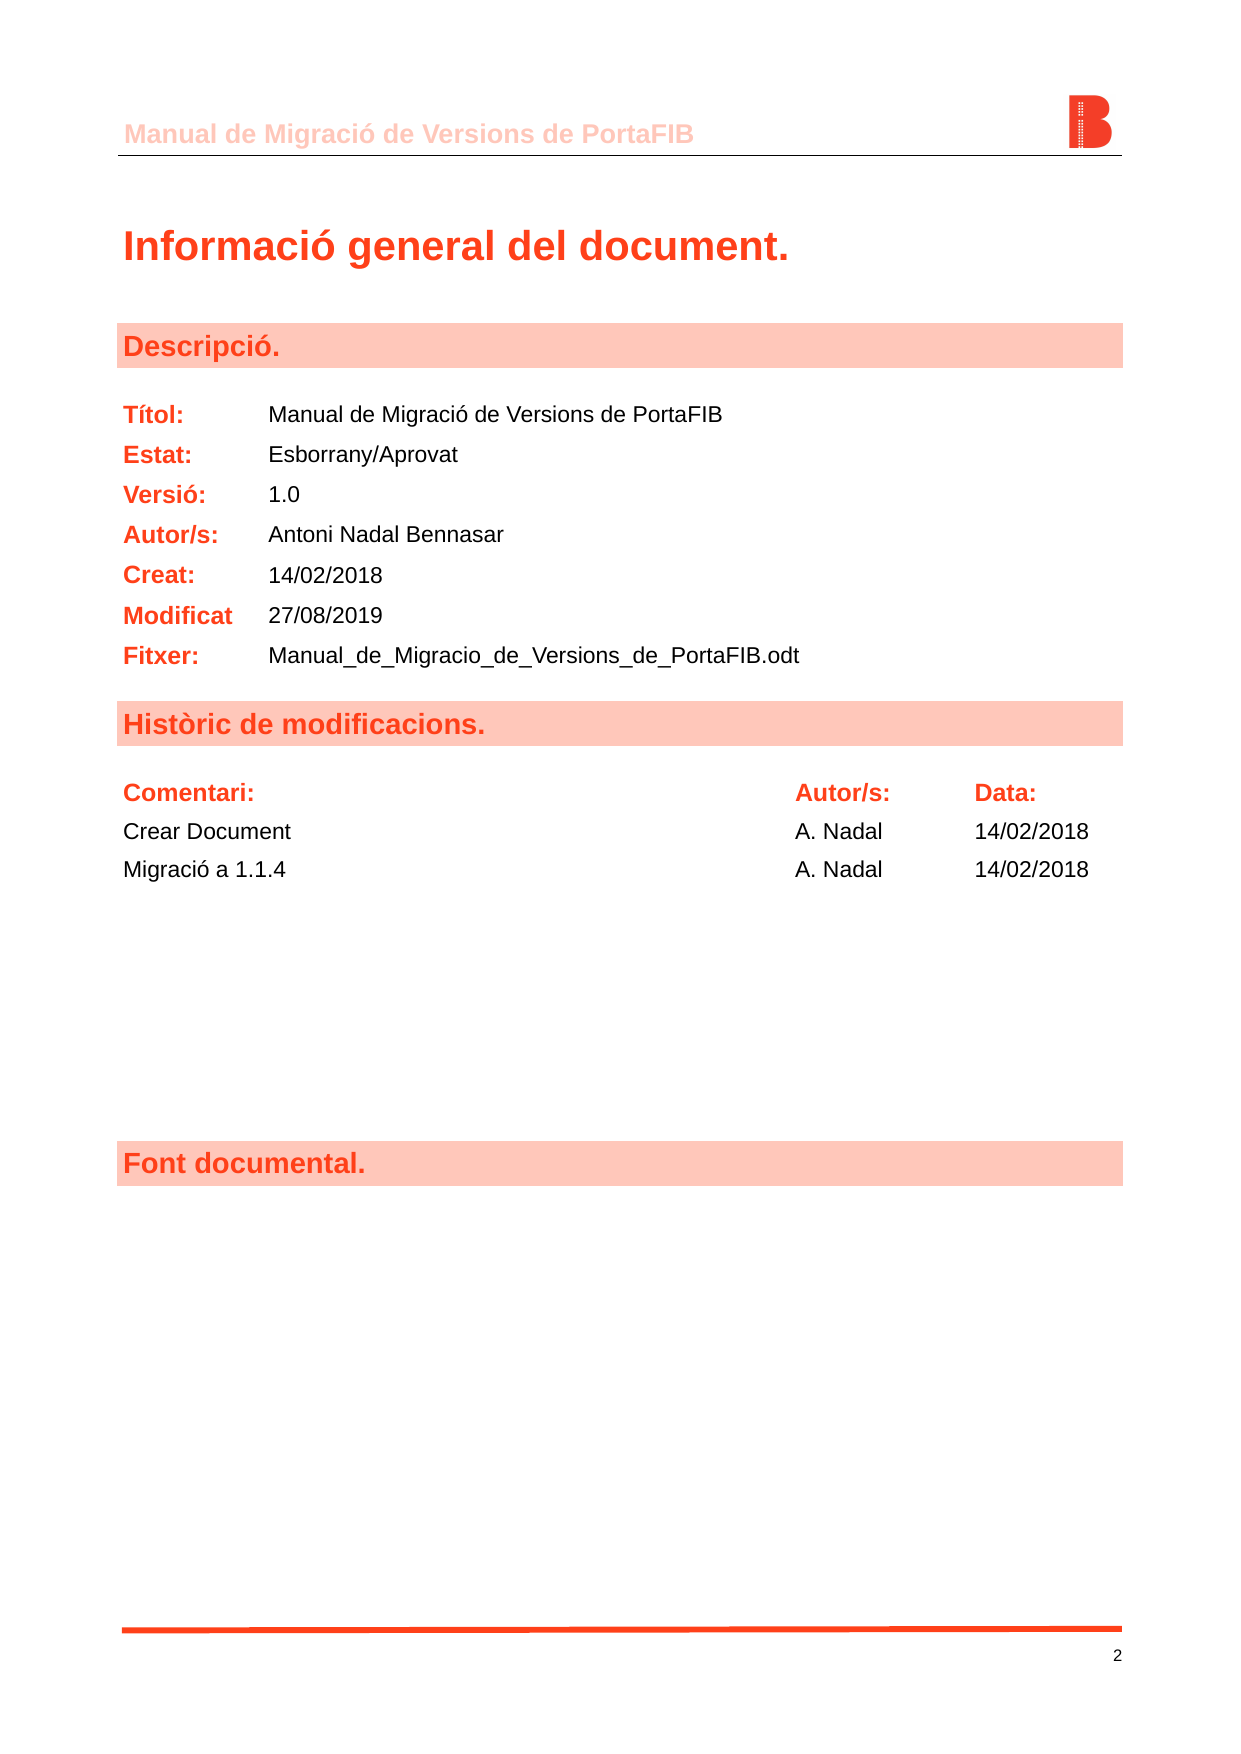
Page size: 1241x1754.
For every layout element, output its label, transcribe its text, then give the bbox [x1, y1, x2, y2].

table_cell Fitxer: [117, 635, 262, 675]
table_cell Font documental. [117, 1141, 1123, 1186]
table_cell [117, 964, 789, 1001]
table_cell [969, 964, 1123, 1001]
table_cell [117, 926, 789, 963]
table_cell [117, 746, 1123, 772]
table_cell [117, 368, 1123, 394]
table_cell Creat: [117, 555, 262, 595]
table_cell [969, 1077, 1123, 1115]
table_cell Autor/s: [117, 515, 262, 555]
table_cell Versió: [117, 474, 262, 514]
table_cell 27/08/2019 [262, 595, 1123, 635]
table_cell A. Nadal [789, 812, 969, 850]
table_cell Títol: [117, 394, 262, 434]
table_cell 14/02/2018 [262, 555, 1123, 595]
table_cell Comentari: [117, 772, 789, 812]
table_cell 1.0 [262, 474, 1123, 514]
table_cell [789, 1077, 969, 1115]
table_cell [117, 1289, 1123, 1327]
table_cell Històric de modificacions. [117, 701, 1123, 746]
table_cell [789, 1039, 969, 1077]
table_cell [117, 1186, 1123, 1211]
picture [1063, 94, 1117, 150]
table_cell [969, 888, 1123, 926]
table_cell A. Nadal [789, 850, 969, 888]
table_cell [117, 1115, 1123, 1141]
table_cell Migració a 1.1.4 [117, 850, 789, 888]
table_cell 14/02/2018 [969, 850, 1123, 888]
table_cell [789, 1001, 969, 1039]
table_cell [117, 888, 789, 926]
table_cell Autor/s: [789, 772, 969, 812]
table_cell [969, 1001, 1123, 1039]
table_cell Manual de Migració de Versions de PortaFIB [262, 394, 1123, 434]
table_cell Manual_de_Migracio_de_Versions_de_PortaFIB.odt [262, 635, 1123, 675]
table_cell Data: [969, 772, 1123, 812]
table_cell [969, 926, 1123, 963]
table_cell [117, 1039, 789, 1077]
table_cell [117, 1249, 1123, 1289]
table_cell [789, 888, 969, 926]
table_cell [969, 1039, 1123, 1077]
table_cell Crear Document [117, 812, 789, 850]
table_cell Descripció. [117, 323, 1123, 368]
table_cell [117, 1077, 789, 1115]
table_cell [789, 964, 969, 1001]
table_cell Estat: [117, 434, 262, 474]
table_cell Modificat [117, 595, 262, 635]
table_cell 14/02/2018 [969, 812, 1123, 850]
table_cell [117, 1327, 1123, 1365]
table_cell Esborrany/Aprovat [262, 434, 1123, 474]
table_cell [117, 675, 1123, 701]
table_cell [117, 1001, 789, 1039]
table_cell [789, 926, 969, 963]
table_cell Antoni Nadal Bennasar [262, 515, 1123, 555]
table_header Informació general del document. [117, 216, 1123, 323]
table_cell [117, 1211, 1123, 1249]
